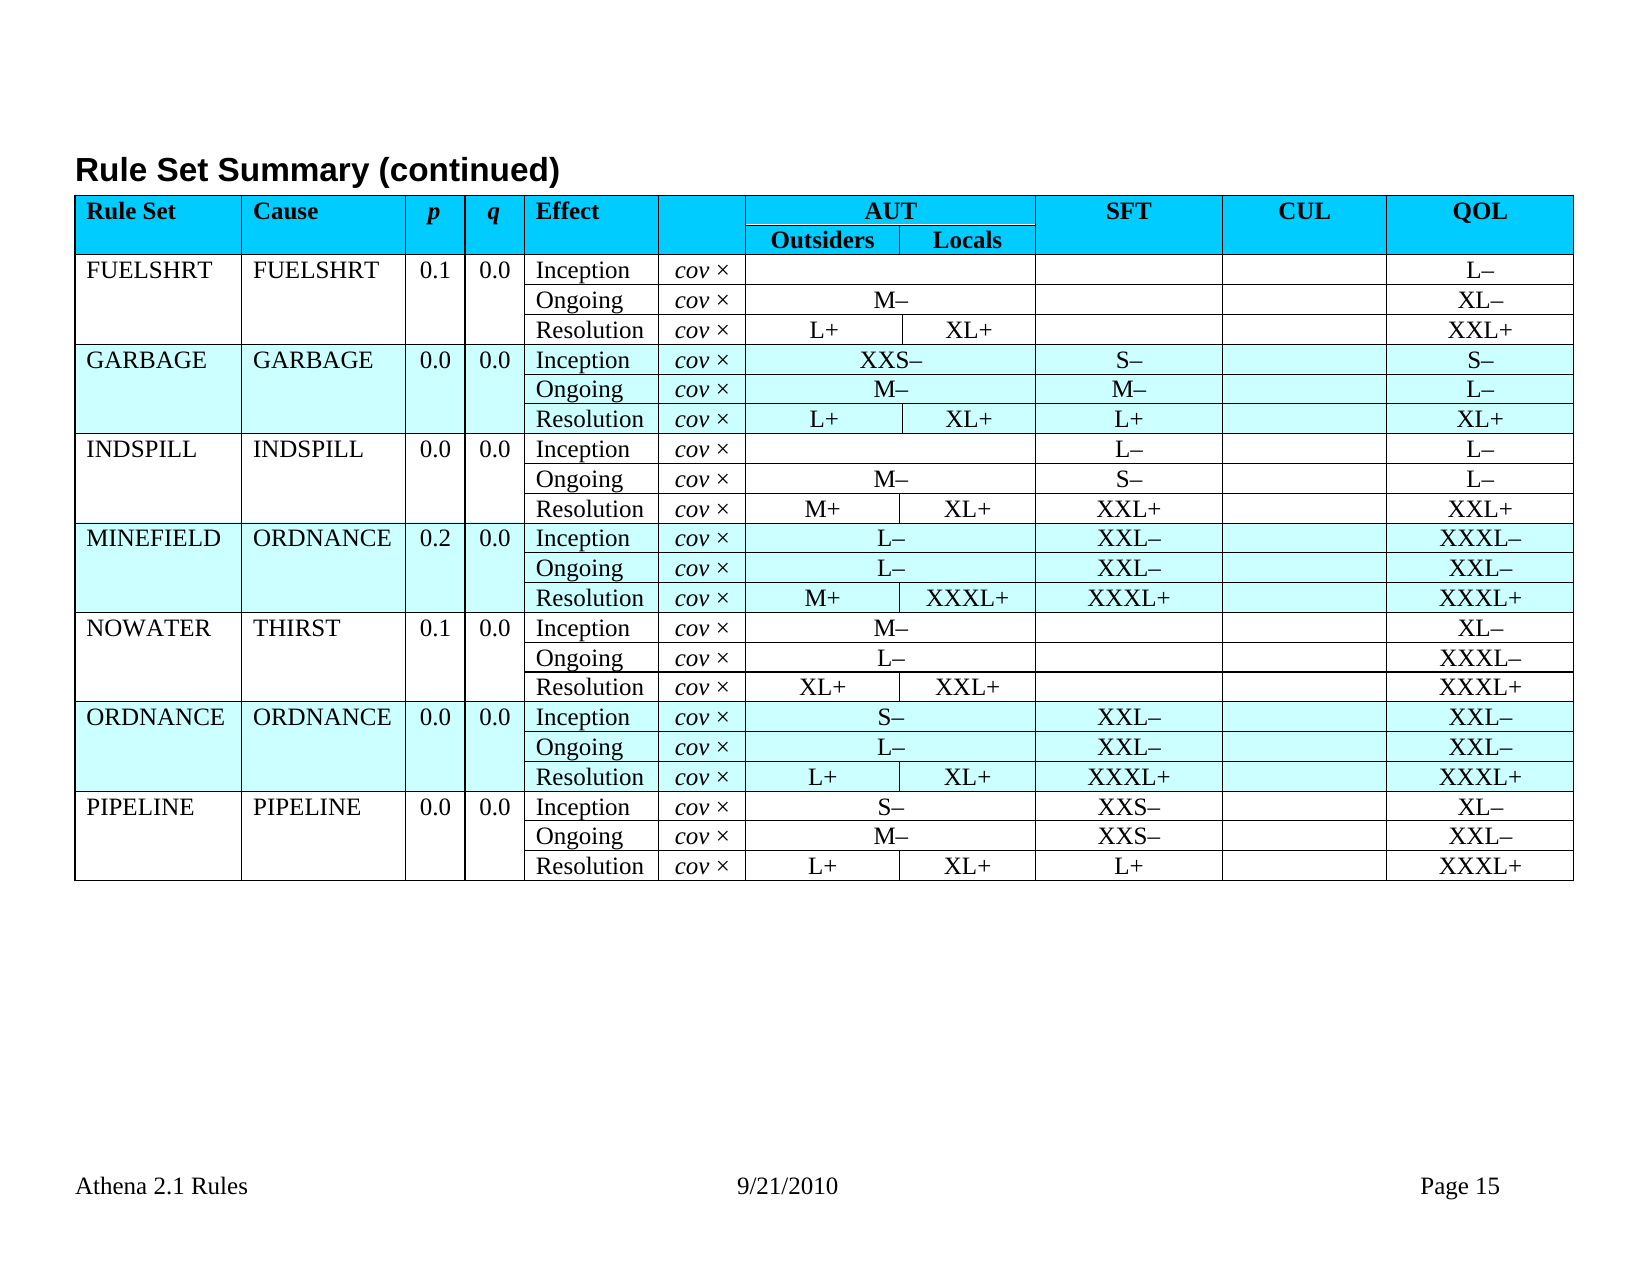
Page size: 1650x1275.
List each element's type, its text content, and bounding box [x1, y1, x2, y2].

table_cell XXL– [1036, 524, 1222, 552]
table_cell cov × [659, 553, 745, 582]
table_cell S– [1036, 345, 1222, 373]
table_cell Resolution [525, 583, 658, 612]
table_cell [1036, 673, 1222, 701]
table_cell XL+ [900, 494, 1035, 522]
table_header q [466, 196, 524, 254]
table_cell cov × [659, 464, 745, 493]
table_cell Ongoing [525, 285, 658, 314]
table_cell Inception [525, 434, 658, 463]
table_header SFT [1036, 196, 1222, 254]
table_cell L– [1387, 375, 1573, 403]
table_cell [746, 434, 1035, 463]
table_header p [406, 196, 464, 254]
table_cell L+ [746, 404, 902, 433]
table_cell cov × [659, 315, 745, 344]
table_cell [1223, 524, 1386, 552]
table_cell M– [746, 613, 1035, 642]
table_cell [1223, 851, 1386, 880]
table_cell XXS– [1036, 821, 1222, 850]
table_cell [1223, 762, 1386, 791]
table_cell XL+ [903, 404, 1035, 433]
table_cell XXL– [1387, 821, 1573, 850]
table_cell [1036, 315, 1222, 344]
table_cell XXL– [1036, 553, 1222, 582]
table_cell Ongoing [525, 821, 658, 850]
table_cell NOWATER [76, 613, 241, 701]
table_cell cov × [659, 583, 745, 612]
table_cell cov × [659, 673, 745, 701]
table_cell PIPELINE [76, 792, 241, 880]
table_cell L– [1387, 434, 1573, 463]
table_cell L+ [746, 315, 902, 344]
table_cell [1223, 613, 1386, 642]
table_cell Resolution [525, 315, 658, 344]
table_cell M– [1036, 375, 1222, 403]
table_cell [1223, 732, 1386, 761]
table_cell L– [746, 524, 1035, 552]
table_cell 0.0 [466, 613, 524, 701]
table_cell cov × [659, 375, 745, 403]
table_cell L+ [746, 851, 899, 880]
table_header [659, 196, 745, 254]
table_cell XXL– [1387, 702, 1573, 731]
table_cell S– [1036, 464, 1222, 493]
table_cell 0.0 [406, 434, 464, 522]
table_cell [1223, 673, 1386, 701]
table_cell L– [746, 553, 1035, 582]
table_cell FUELSHRT [76, 255, 241, 344]
table_cell S– [746, 702, 1035, 731]
table_cell L– [746, 732, 1035, 761]
table_cell [1223, 434, 1386, 463]
table_cell XL+ [746, 673, 899, 701]
table_cell 0.1 [406, 255, 464, 344]
table_cell MINEFIELD [76, 524, 241, 612]
table_cell 0.0 [466, 434, 524, 522]
table_cell Ongoing [525, 553, 658, 582]
table_cell Inception [525, 255, 658, 284]
table_cell M– [746, 821, 1035, 850]
table_cell XXL– [1036, 702, 1222, 731]
table_cell M– [746, 375, 1035, 403]
table_cell Ongoing [525, 732, 658, 761]
table_cell [1223, 464, 1386, 493]
table_cell [746, 255, 1035, 284]
table_cell S– [1387, 345, 1573, 373]
table_cell Resolution [525, 404, 658, 433]
table_cell 0.0 [406, 345, 464, 433]
table_cell [1223, 583, 1386, 612]
table_cell XL– [1387, 285, 1573, 314]
table_cell cov × [659, 732, 745, 761]
table_cell [1223, 404, 1386, 433]
table_cell cov × [659, 404, 745, 433]
table_cell [1036, 255, 1222, 284]
table_cell XXXL+ [1387, 673, 1573, 701]
table_cell Inception [525, 702, 658, 731]
table_cell 0.1 [406, 613, 464, 701]
table_cell 0.0 [466, 255, 524, 344]
table_cell [1223, 553, 1386, 582]
table_cell 0.0 [466, 792, 524, 880]
table_cell [1223, 345, 1386, 373]
table_cell XXXL+ [1387, 851, 1573, 880]
table_cell Resolution [525, 762, 658, 791]
table_cell [1223, 315, 1386, 344]
table_cell [1036, 613, 1222, 642]
table_header Rule Set [76, 196, 241, 254]
table_cell Resolution [525, 673, 658, 701]
table_cell GARBAGE [242, 345, 405, 433]
table_header QOL [1387, 196, 1573, 254]
table_cell XXL+ [1387, 315, 1573, 344]
table_cell cov × [659, 494, 745, 522]
table_cell cov × [659, 613, 745, 642]
table_cell [1223, 494, 1386, 522]
table_cell cov × [659, 702, 745, 731]
table_cell XXXL+ [1036, 762, 1222, 791]
table_header Cause [242, 196, 405, 254]
table_cell [1223, 821, 1386, 850]
table_cell cov × [659, 255, 745, 284]
table_cell Ongoing [525, 464, 658, 493]
table_cell XL+ [900, 851, 1035, 880]
table_cell 0.0 [406, 702, 464, 791]
table_cell [1223, 702, 1386, 731]
table_cell XXL– [1387, 732, 1573, 761]
table_cell Outsiders [746, 226, 899, 254]
table_cell ORDNANCE [242, 524, 405, 612]
table_cell ORDNANCE [76, 702, 241, 791]
table_cell 0.2 [406, 524, 464, 612]
table_header CUL [1223, 196, 1386, 254]
table_cell cov × [659, 345, 745, 373]
table_cell XL+ [1387, 404, 1573, 433]
table_cell ORDNANCE [242, 702, 405, 791]
table_cell XL– [1387, 613, 1573, 642]
table_cell Ongoing [525, 375, 658, 403]
table_cell XXXL+ [900, 583, 1035, 612]
table_cell XXL– [1387, 553, 1573, 582]
table_cell Inception [525, 524, 658, 552]
table_cell Resolution [525, 851, 658, 880]
table_cell [1036, 643, 1222, 671]
table_cell L+ [1036, 851, 1222, 880]
table_cell XXXL– [1387, 643, 1573, 671]
table_cell 0.0 [466, 345, 524, 433]
table_cell XL– [1387, 792, 1573, 820]
table_cell cov × [659, 643, 745, 671]
table_cell Locals [900, 226, 1035, 254]
table_cell M+ [746, 583, 899, 612]
table_cell cov × [659, 851, 745, 880]
table_cell XXS– [1036, 792, 1222, 820]
text Rule Set Summary (continued) [75, 150, 1575, 188]
table_cell XL+ [900, 762, 1035, 791]
table_cell [1223, 792, 1386, 820]
table_cell cov × [659, 285, 745, 314]
table_cell Inception [525, 613, 658, 642]
table_cell cov × [659, 434, 745, 463]
table_cell XXL+ [900, 673, 1035, 701]
table_cell cov × [659, 762, 745, 791]
table_cell L+ [746, 762, 899, 791]
table_cell GARBAGE [76, 345, 241, 433]
table_cell Ongoing [525, 643, 658, 671]
table_cell XXXL– [1387, 524, 1573, 552]
table_cell L– [1387, 255, 1573, 284]
table_cell S– [746, 792, 1035, 820]
table_cell L+ [1036, 404, 1222, 433]
table_cell [1223, 285, 1386, 314]
table_cell INDSPILL [76, 434, 241, 522]
table_cell L– [1387, 464, 1573, 493]
table_cell M+ [746, 494, 899, 522]
table_cell XXXL+ [1036, 583, 1222, 612]
table_cell cov × [659, 821, 745, 850]
table_cell 0.0 [466, 702, 524, 791]
table_cell [1036, 285, 1222, 314]
table_cell XXXL+ [1387, 583, 1573, 612]
table_cell XXS– [746, 345, 1035, 373]
table_cell 0.0 [466, 524, 524, 612]
table_cell Resolution [525, 494, 658, 522]
table_cell cov × [659, 792, 745, 820]
table_cell L– [746, 643, 1035, 671]
table_cell THIRST [242, 613, 405, 701]
table_cell XXL– [1036, 732, 1222, 761]
table_cell XXL+ [1036, 494, 1222, 522]
table_cell [1223, 375, 1386, 403]
table_cell M– [746, 464, 1035, 493]
table_cell FUELSHRT [242, 255, 405, 344]
table_cell Inception [525, 345, 658, 373]
table_cell INDSPILL [242, 434, 405, 522]
table_cell [1223, 255, 1386, 284]
table_header AUT [746, 196, 1035, 224]
table_cell XL+ [903, 315, 1035, 344]
table_cell PIPELINE [242, 792, 405, 880]
table_cell [1223, 643, 1386, 671]
table_cell XXXL+ [1387, 762, 1573, 791]
table_cell M– [746, 285, 1035, 314]
table_cell 0.0 [406, 792, 464, 880]
table_cell L– [1036, 434, 1222, 463]
table_cell Inception [525, 792, 658, 820]
table_cell cov × [659, 524, 745, 552]
table_header Effect [525, 196, 658, 254]
table_cell XXL+ [1387, 494, 1573, 522]
